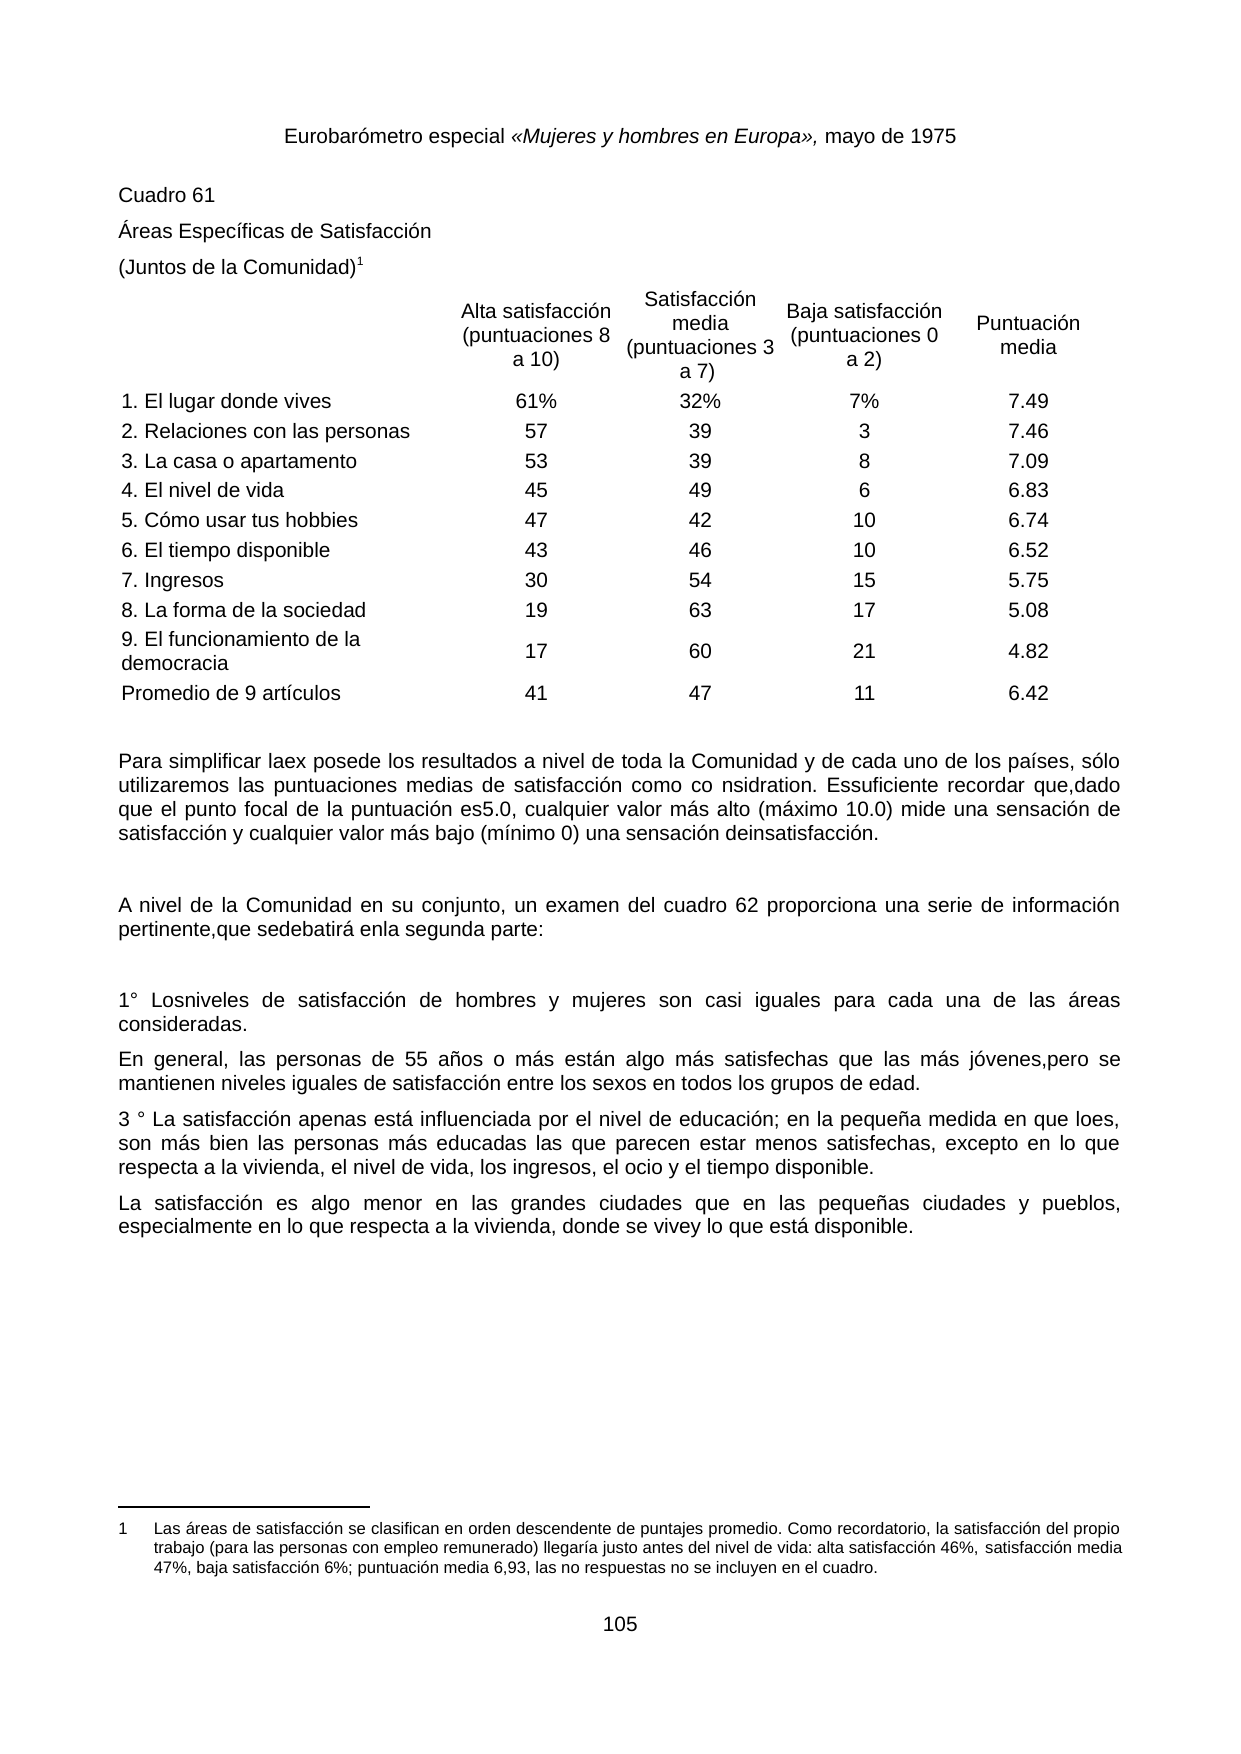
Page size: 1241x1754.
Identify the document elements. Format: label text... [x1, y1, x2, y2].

table_cell 5,08 [946, 595, 1110, 624]
table_cell 10 [782, 505, 946, 535]
table_cell 6,83 [946, 475, 1110, 505]
table_cell 30 [454, 565, 618, 594]
table_cell 5,75 [946, 565, 1110, 594]
table_cell 7% [782, 386, 946, 416]
table_cell 47 [618, 678, 782, 708]
text 1° Losniveles de satisfacción de hombres y mujeres son casi iguales para cada una de las áreas consideradas. [118, 988, 1122, 1036]
table_header Baja satisfacción (puntuaciones 0 a 2) [782, 284, 946, 386]
table_cell 10 [782, 535, 946, 565]
table_header [118, 284, 454, 386]
table_cell 4. El nivel de vida [118, 475, 454, 505]
text En general, las personas de 55 años o más están algo más satisfechas que las más jóvenes,pero se mantienen niveles iguales de satisfacción entre los sexos en todos los grupos de edad. [118, 1047, 1122, 1095]
table_cell 3 [782, 416, 946, 446]
table_cell 41 [454, 678, 618, 708]
table_cell 45 [454, 475, 618, 505]
table_cell 61% [454, 386, 618, 416]
table_cell 39 [618, 446, 782, 475]
table_cell 6,74 [946, 505, 1110, 535]
table_cell 7. Ingresos [118, 565, 454, 594]
table_cell 60 [618, 624, 782, 678]
text Áreas Específicas de Satisfacción [118, 219, 1122, 243]
table_cell 17 [782, 595, 946, 624]
table_cell 9. El funcionamiento de la democracia [118, 624, 454, 678]
table_cell 53 [454, 446, 618, 475]
table_header Satisfacción media (puntuaciones 3 a 7) [618, 284, 782, 386]
table_cell 32% [618, 386, 782, 416]
table_cell 8. La forma de la sociedad [118, 595, 454, 624]
table_cell 19 [454, 595, 618, 624]
table_cell 7,49 [946, 386, 1110, 416]
table_cell 2. Relaciones con las personas [118, 416, 454, 446]
table_cell 7,46 [946, 416, 1110, 446]
table_cell 43 [454, 535, 618, 565]
table_cell 4,82 [946, 624, 1110, 678]
table_cell 5. Cómo usar tus hobbies [118, 505, 454, 535]
text Las áreas de satisfacción se clasifican en orden descendente de puntajes promedio. Como recordatorio, la satisfacción del propio trabajo (para las personas con empleo remunerado) llegaría justo antes del nivel de vida: alta satisfacción 46%, satisfacción media 47%, baja satisfacción 6%; puntuación media 6,93, las no respuestas no se incluyen en el cuadro. [118, 1519, 1122, 1577]
text Cuadro 61 [118, 183, 1122, 207]
table_cell 1. El lugar donde vives [118, 386, 454, 416]
table_cell 6 [782, 475, 946, 505]
table_cell 8 [782, 446, 946, 475]
table_cell 49 [618, 475, 782, 505]
table_cell 6,42 [946, 678, 1110, 708]
table_cell 46 [618, 535, 782, 565]
table_cell 17 [454, 624, 618, 678]
table_cell 11 [782, 678, 946, 708]
table_cell 6,52 [946, 535, 1110, 565]
table_cell 6. El tiempo disponible [118, 535, 454, 565]
text La satisfacción es algo menor en las grandes ciudades que en las pequeñas ciudades y pueblos, especialmente en lo que respecta a la vivienda, donde se vivey lo que está disponible. [118, 1190, 1122, 1238]
table_cell 7,09 [946, 446, 1110, 475]
text A nivel de la Comunidad en su conjunto, un examen del cuadro 62 proporciona una serie de información pertinente,que sedebatirá enla segunda parte: [118, 892, 1122, 940]
table_cell 3. La casa o apartamento [118, 446, 454, 475]
table_cell 63 [618, 595, 782, 624]
text 3 ° La satisfacción apenas está influenciada por el nivel de educación; en la pequeña medida en que loes, son más bien las personas más educadas las que parecen estar menos satisfechas, excepto en lo que respecta a la vivienda, el nivel de vida, los ingresos, el ocio y el tiempo disponible. [118, 1107, 1122, 1179]
table_cell 57 [454, 416, 618, 446]
table_header Alta satisfacción (puntuaciones 8 a 10) [454, 284, 618, 386]
table_cell 42 [618, 505, 782, 535]
text (Juntos de la Comunidad) [118, 254, 1122, 278]
table_cell 21 [782, 624, 946, 678]
table_cell 47 [454, 505, 618, 535]
table_header Puntuación media [946, 284, 1110, 386]
table_cell 39 [618, 416, 782, 446]
table_cell Promedio de 9 artículos [118, 678, 454, 708]
table_cell 54 [618, 565, 782, 594]
text Para simplificar laex posede los resultados a nivel de toda la Comunidad y de cada uno de los países, sólo utilizaremos las puntuaciones medias de satisfacción como co nsidration. Essuficiente recordar que,dado que el punto focal de la puntuación es5.0, cualquier valor más alto (máximo 10.0) mide una sensación de satisfacción y cualquier valor más bajo (mínimo 0) una sensación deinsatisfacción. [118, 749, 1122, 845]
table_cell 15 [782, 565, 946, 594]
